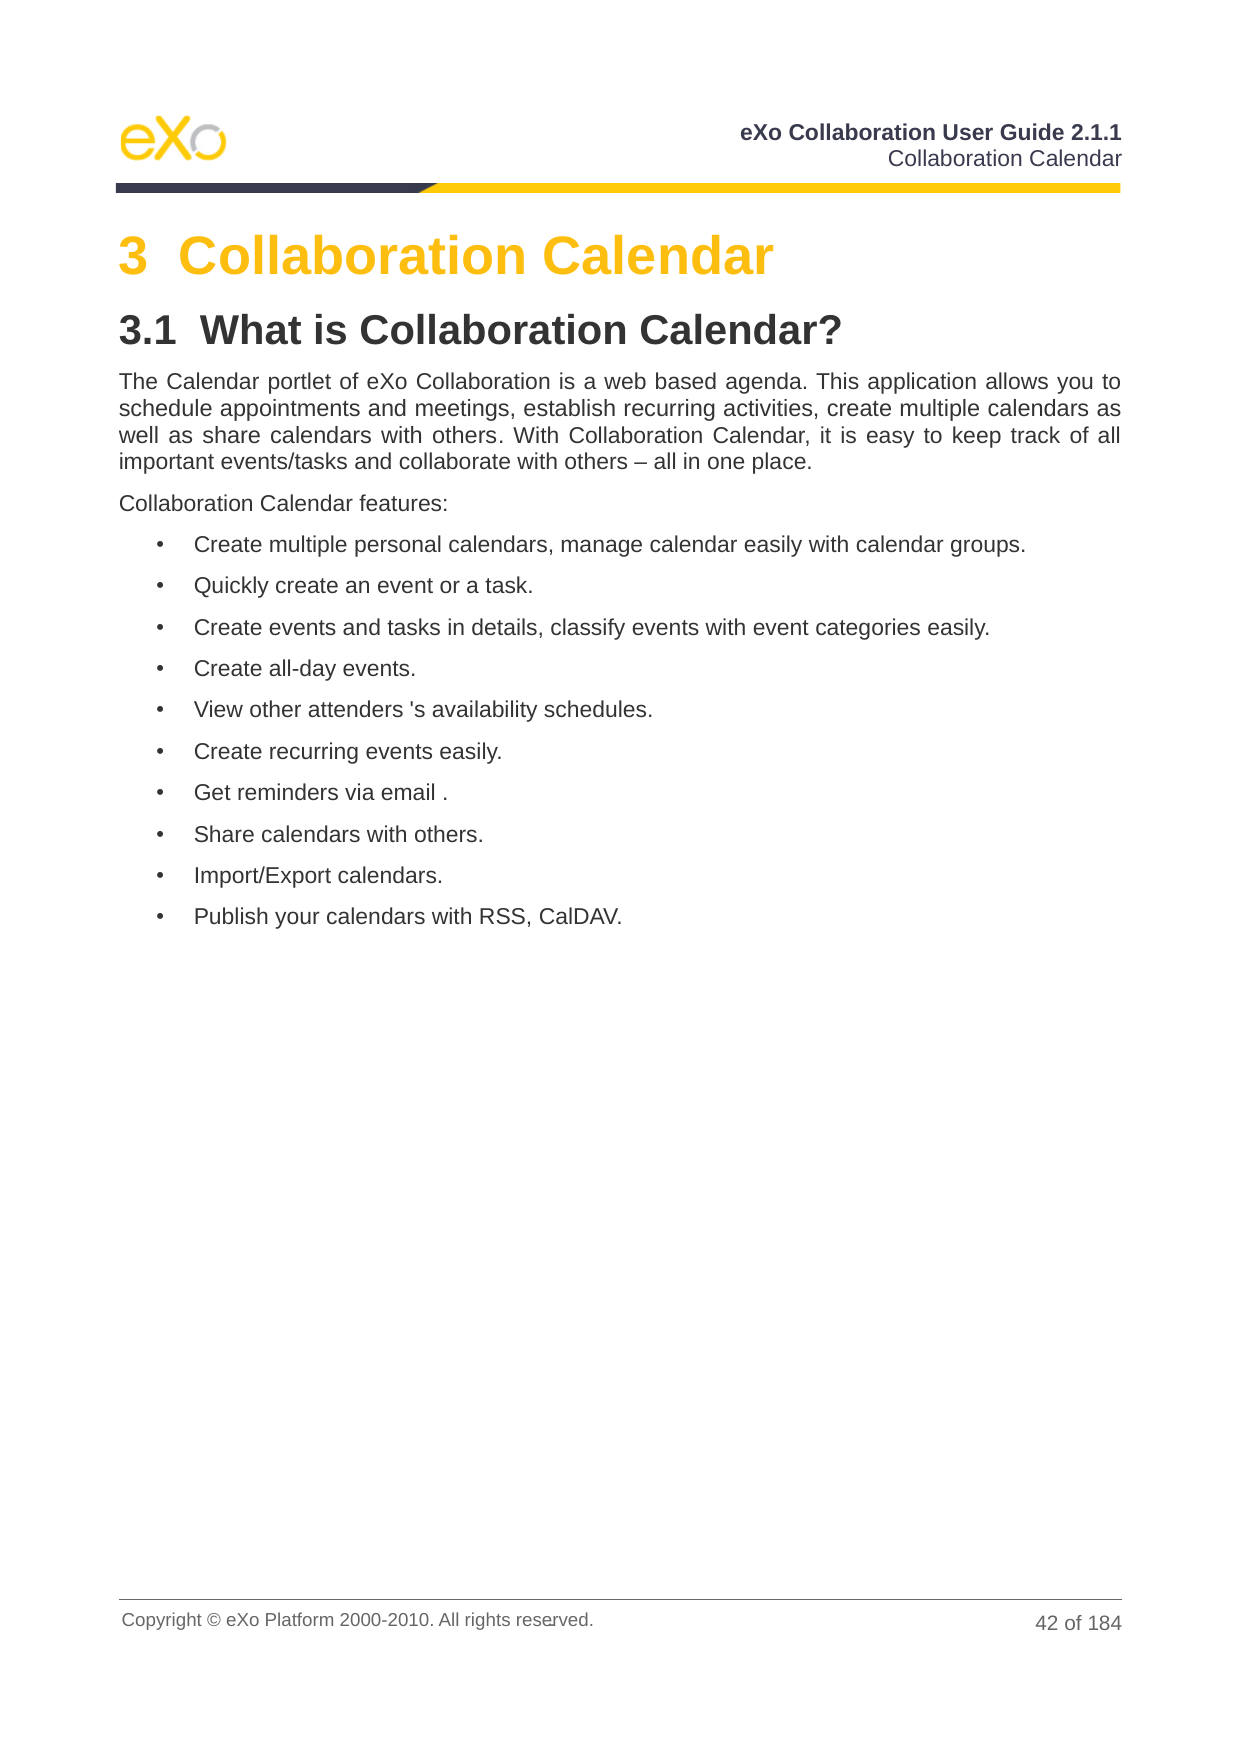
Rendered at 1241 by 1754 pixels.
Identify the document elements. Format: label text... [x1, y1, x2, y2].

subtitle What is Collaboration Calendar? [118, 305, 1122, 353]
list Collaboration Calendar features: [81, 490, 1122, 516]
list Create multiple personal calendars, manage calendar easily with calendar groups. [156, 531, 1122, 557]
list Publish your calendars with RSS, CalDAV. [156, 903, 1122, 929]
list Create all-day events. [156, 655, 1122, 681]
subtitle Collaboration Calendar [118, 223, 1122, 286]
list Create recurring events easily. [156, 738, 1122, 764]
picture [120, 115, 227, 161]
picture [115, 183, 1121, 193]
list Quickly create an event or a task. [156, 572, 1122, 599]
list Import/Export calendars. [156, 862, 1122, 888]
list View other attenders 's availability schedules. [156, 696, 1122, 723]
list The Calendar portlet of eXo Collaboration is a web based agenda. This application allows you to schedule appointments and meetings, establish recurring activities, create multiple calendars as well as share calendars with others. With Collaboration Calendar, it is easy to keep track of all important events/tasks and collaborate with others – all in one place. [81, 368, 1122, 475]
list Create events and tasks in details, classify events with event categories easily. [156, 614, 1122, 640]
list Share calendars with others. [156, 821, 1122, 847]
list Get reminders via email . [156, 779, 1122, 806]
